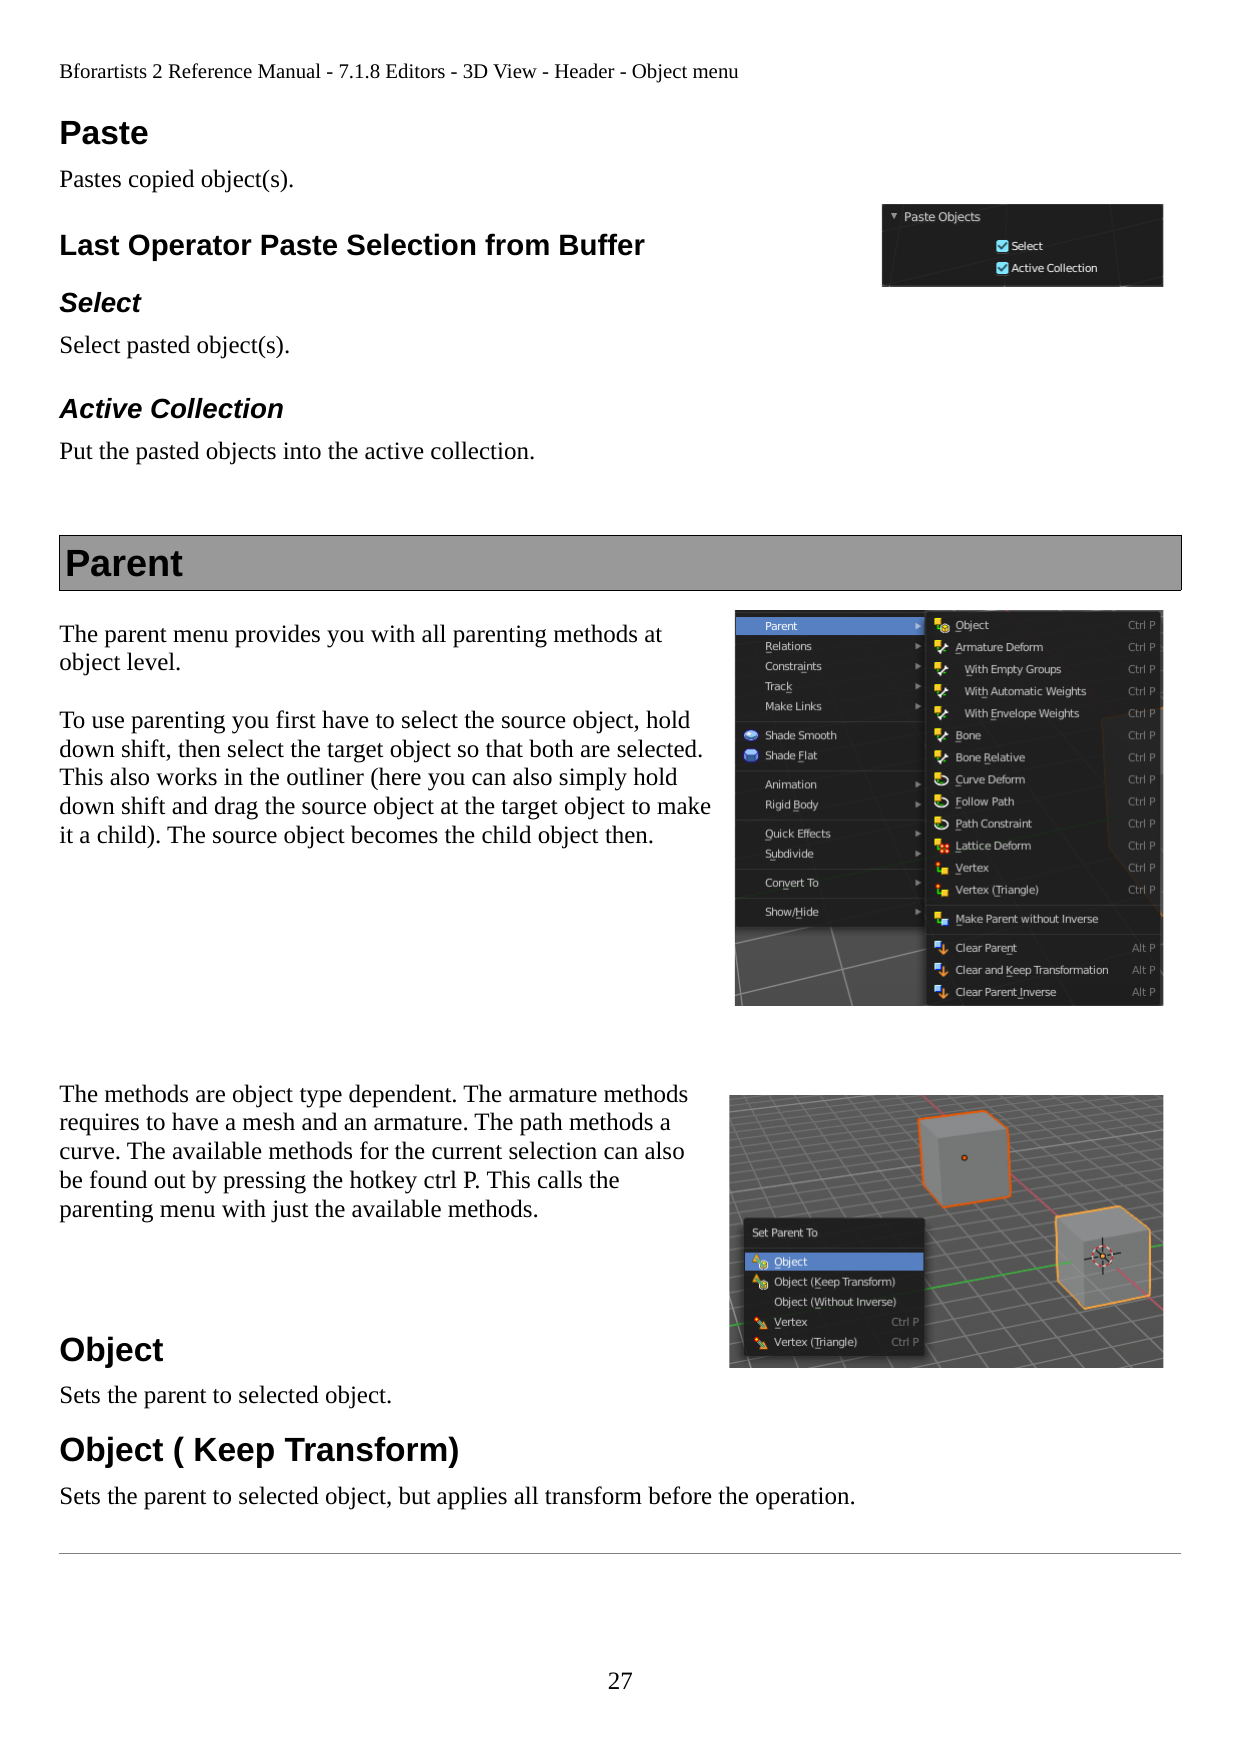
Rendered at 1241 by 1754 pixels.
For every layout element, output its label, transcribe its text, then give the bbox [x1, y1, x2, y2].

text Sets the parent to selected object, but applies all transform before the operation. [59, 1481, 1181, 1510]
picture [729, 1095, 1164, 1368]
subtitle Object [59, 1329, 729, 1368]
text To use parenting you first have to select the source object, hold down shift, then select the target object so that both are selected. This also works in the outliner (here you can also simply hold down shift and drag the source object at the target object to make it a child). The source object becomes the child object then. [59, 705, 734, 849]
subtitle Last Operator Paste Selection from Buffer [59, 227, 881, 261]
text Sets the parent to selected object. [59, 1381, 1181, 1409]
text Select pasted object(s). [59, 331, 1181, 359]
subtitle [1164, 1329, 1181, 1368]
subtitle Active Collection [59, 392, 1181, 424]
table_header Parent [60, 536, 1181, 590]
text Pastes copied object(s). [59, 164, 1181, 192]
subtitle Paste [59, 113, 1181, 151]
picture [734, 610, 1164, 1006]
text Put the pasted objects into the active collection. [59, 436, 1181, 465]
text The parent menu provides you with all parenting methods at object level. [59, 619, 734, 676]
subtitle Object ( Keep Transform) [59, 1430, 1181, 1469]
text The methods are object type dependent. The armature methods requires to have a mesh and an armature. The path methods a curve. The available methods for the current selection can also be found out by pressing the hotkey ctrl P. This calls the parenting menu with just the available methods. [59, 1079, 1181, 1222]
picture [881, 204, 1164, 287]
subtitle Select [59, 286, 1181, 318]
